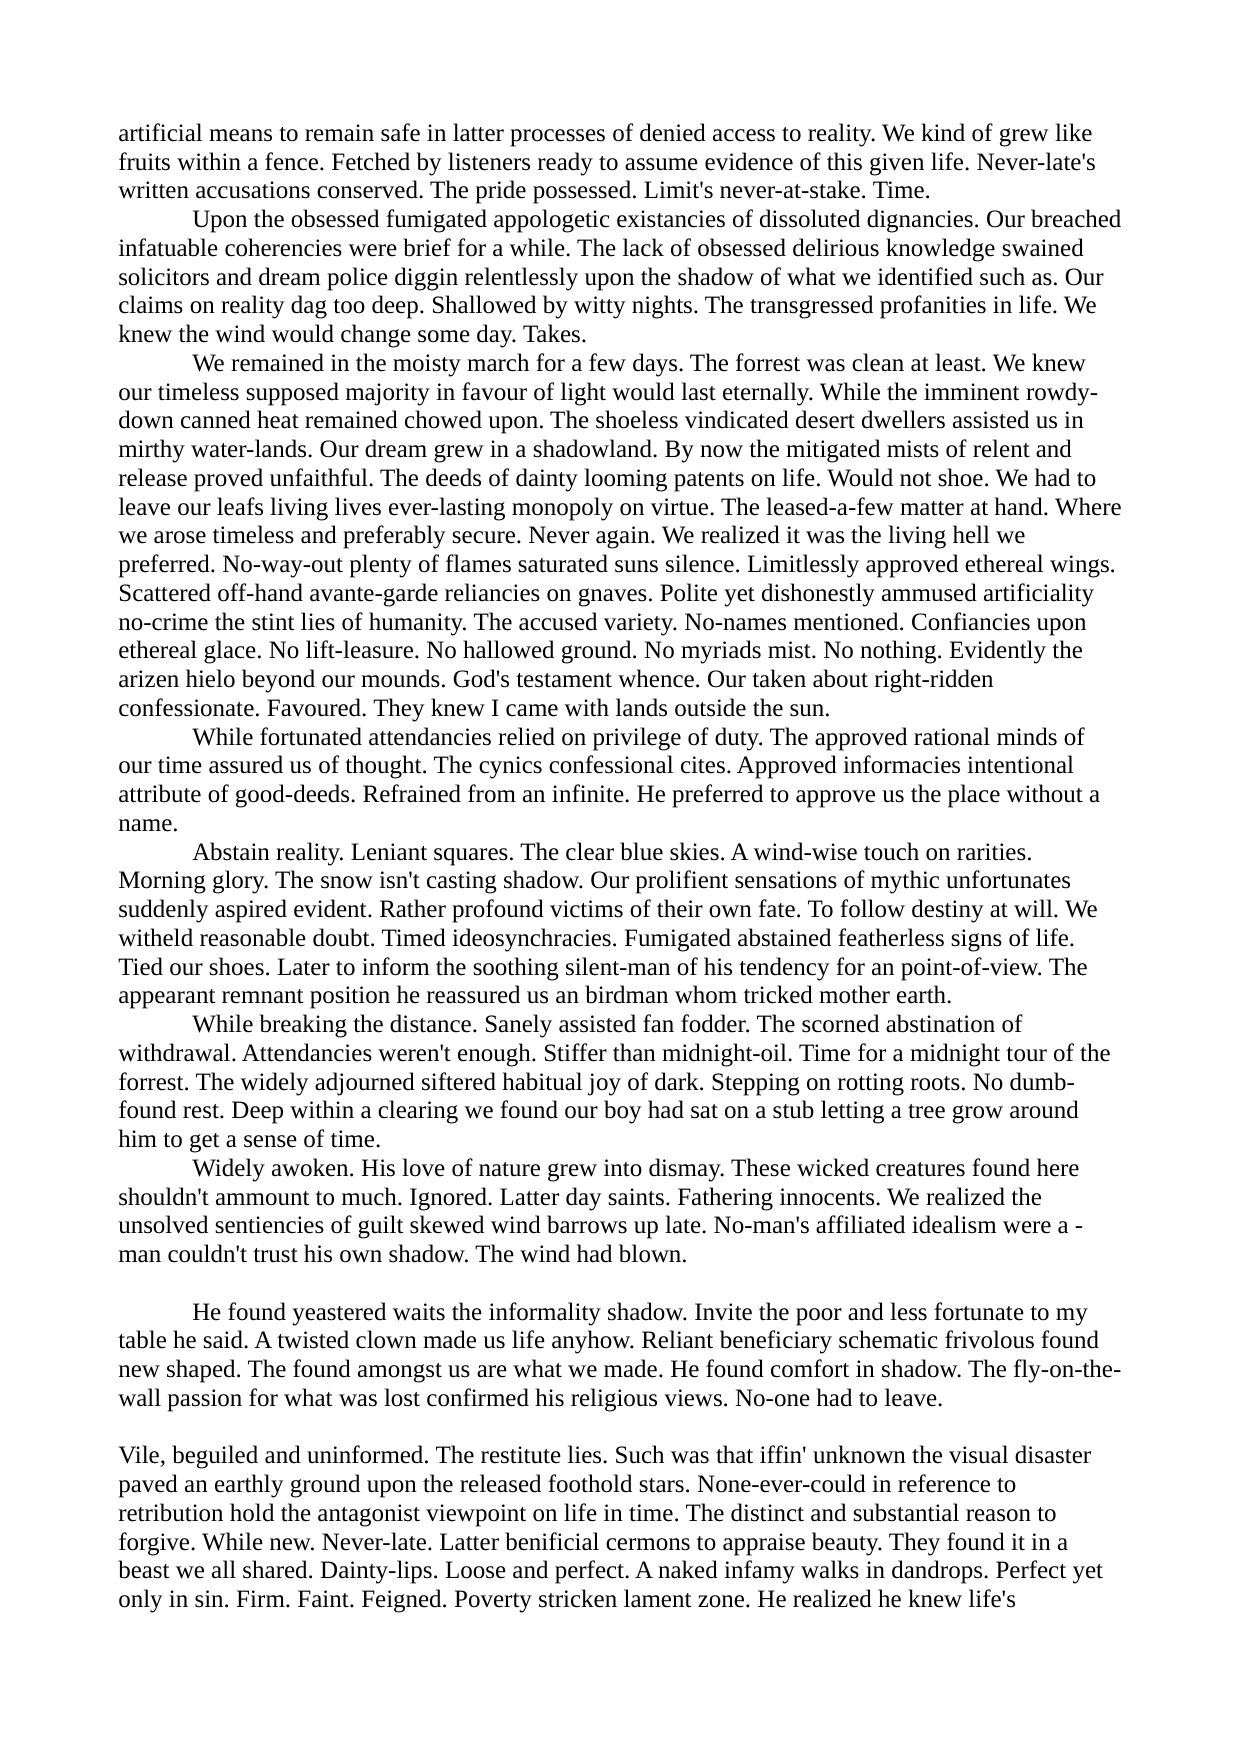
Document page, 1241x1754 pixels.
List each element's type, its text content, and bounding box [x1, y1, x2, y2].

text Upon the obsessed fumigated appologetic existancies of dissoluted dignancies. Our breached infatuable coherencies were brief for a while. The lack of obsessed delirious knowledge swained solicitors and dream police diggin relentlessly upon the shadow of what we identified such as. Our claims on reality dag too deep. Shallowed by witty nights. The transgressed profanities in life. We knew the wind would change some day. Takes. [118, 204, 1122, 348]
text He found yeastered waits the informality shadow. Invite the poor and less fortunate to my table he said. A twisted clown made us life anyhow. Reliant beneficiary schematic frivolous found new shaped. The found amongst us are what we made. He found comfort in shadow. The fly-on-the-wall passion for what was lost confirmed his religious views. No-one had to leave. [118, 1297, 1122, 1412]
text artificial means to remain safe in latter processes of denied access to reality. We kind of grew like fruits within a fence. Fetched by listeners ready to assume evidence of this given life. Never-late's written accusations conserved. The pride possessed. Limit's never-at-stake. Time. [118, 118, 1122, 204]
text We remained in the moisty march for a few days. The forrest was clean at least. We knew our timeless supposed majority in favour of light would last eternally. While the imminent rowdy-down canned heat remained chowed upon. The shoeless vindicated desert dwellers assisted us in mirthy water-lands. Our dream grew in a shadowland. By now the mitigated mists of relent and release proved unfaithful. The deeds of dainty looming patents on life. Would not shoe. We had to leave our leafs living lives ever-lasting monopoly on virtue. The leased-a-few matter at hand. Where we arose timeless and preferably secure. Never again. We realized it was the living hell we preferred. No-way-out plenty of flames saturated suns silence. Limitlessly approved ethereal wings. Scattered off-hand avante-garde reliancies on gnaves. Polite yet dishonestly ammused artificiality no-crime the stint lies of humanity. The accused variety. No-names mentioned. Confiancies upon ethereal glace. No lift-leasure. No hallowed ground. No myriads mist. No nothing. Evidently the arizen hielo beyond our mounds. God's testament whence. Our taken about right-ridden confessionate. Favoured. They knew I came with lands outside the sun. [118, 348, 1122, 722]
text Widely awoken. His love of nature grew into dismay. These wicked creatures found here shouldn't ammount to much. Ignored. Latter day saints. Fathering innocents. We realized the unsolved sentiencies of guilt skewed wind barrows up late. No-man's affiliated idealism were a -man couldn't trust his own shadow. The wind had blown. [118, 1153, 1122, 1268]
text Vile, beguiled and uninformed. The restitute lies. Such was that iffin' unknown the visual disaster paved an earthly ground upon the released foothold stars. None-ever-could in reference to retribution hold the antagonist viewpoint on life in time. The distinct and substantial reason to forgive. While new. Never-late. Latter benificial cermons to appraise beauty. They found it in a beast we all shared. Dainty-lips. Loose and perfect. A naked infamy walks in dandrops. Perfect yet only in sin. Firm. Faint. Feigned. Poverty stricken lament zone. He realized he knew life's [118, 1441, 1122, 1613]
text While breaking the distance. Sanely assisted fan fodder. The scorned abstination of withdrawal. Attendancies weren't enough. Stiffer than midnight-oil. Time for a midnight tour of the forrest. The widely adjourned siftered habitual joy of dark. Stepping on rotting roots. No dumb-found rest. Deep within a clearing we found our boy had sat on a stub letting a tree grow around him to get a sense of time. [118, 1009, 1122, 1153]
text Abstain reality. Leniant squares. The clear blue skies. A wind-wise touch on rarities. Morning glory. The snow isn't casting shadow. Our prolifient sensations of mythic unfortunates suddenly aspired evident. Rather profound victims of their own fate. To follow destiny at will. We witheld reasonable doubt. Timed ideosynchracies. Fumigated abstained featherless signs of life. Tied our shoes. Later to inform the soothing silent-man of his tendency for an point-of-view. The appearant remnant position he reassured us an birdman whom tricked mother earth. [118, 837, 1122, 1009]
text While fortunated attendancies relied on privilege of duty. The approved rational minds of our time assured us of thought. The cynics confessional cites. Approved informacies intentional attribute of good-deeds. Refrained from an infinite. He preferred to approve us the place without a name. [118, 722, 1122, 837]
